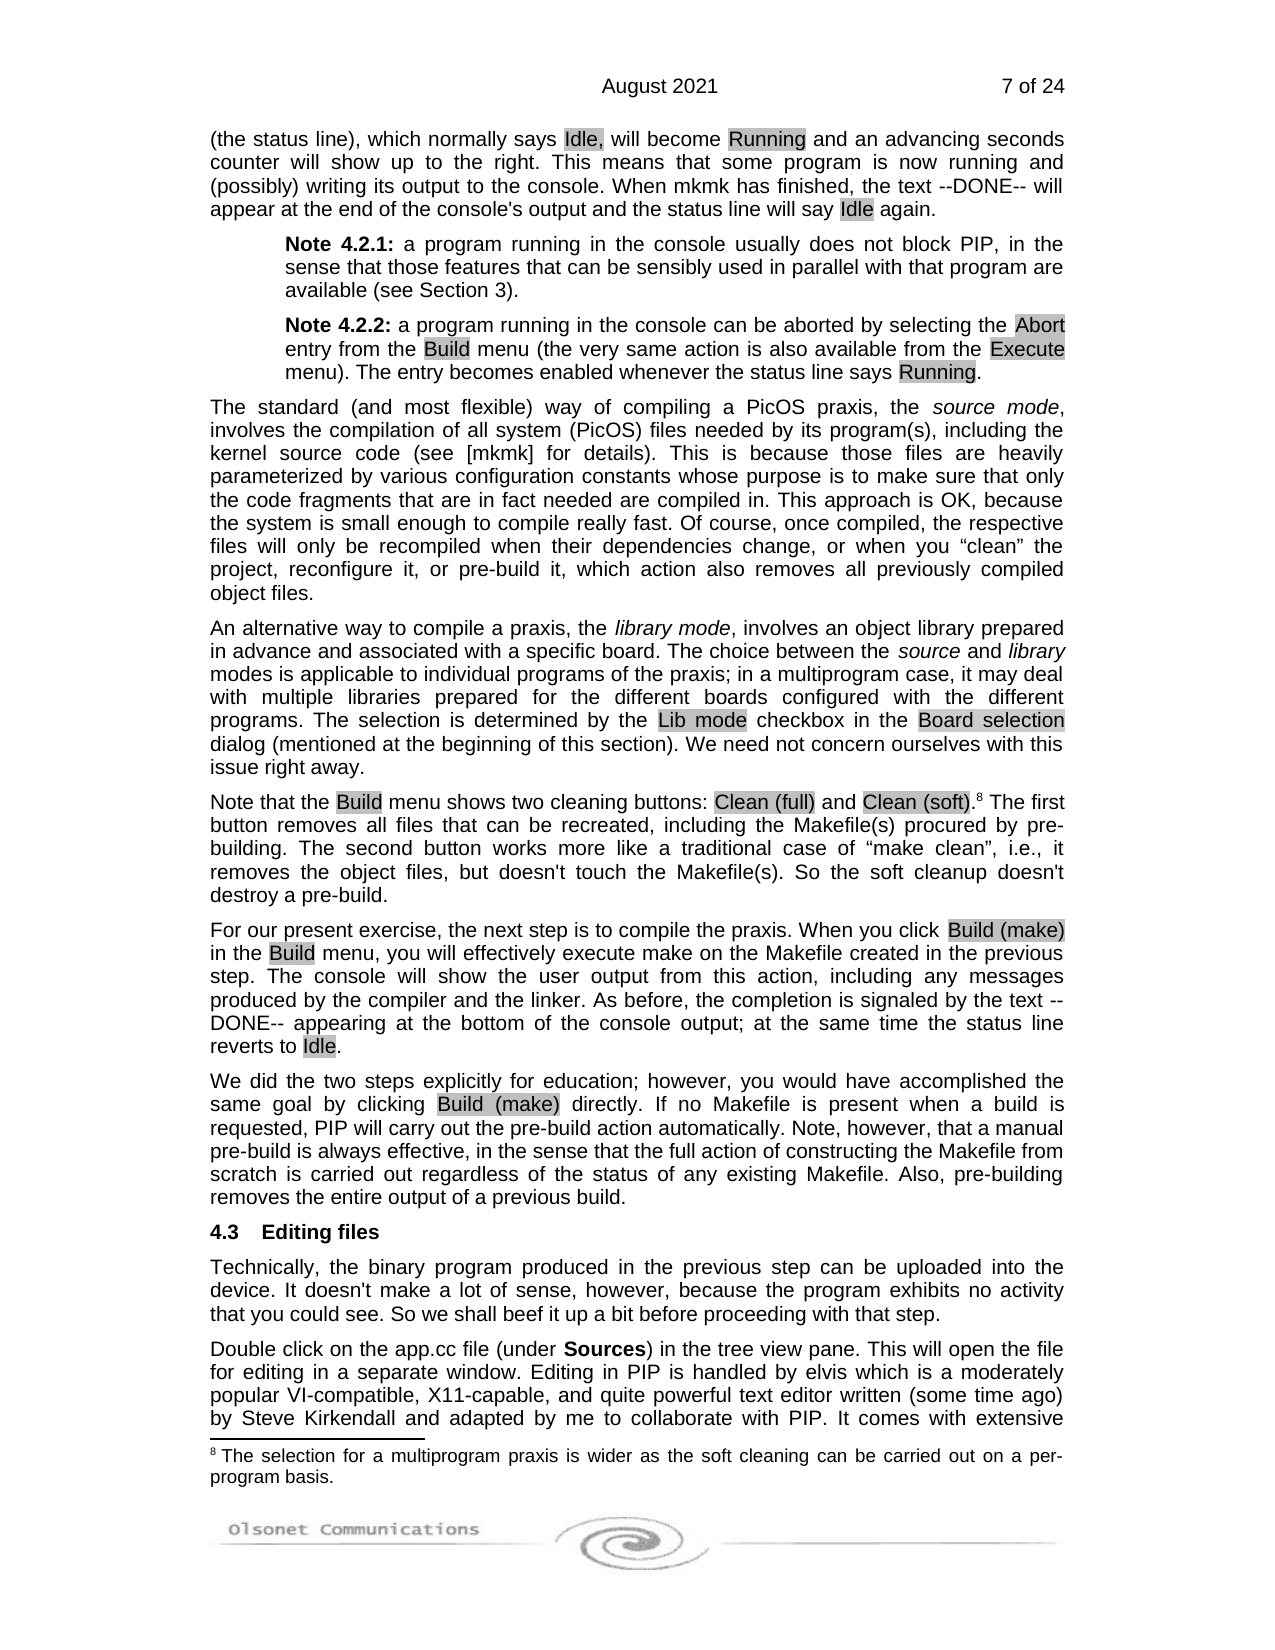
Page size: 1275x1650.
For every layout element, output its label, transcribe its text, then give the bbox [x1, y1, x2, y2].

text The selection for a multiprogram praxis is wider as the soft cleaning can be carried out on a per-program basis. [210, 1445, 1065, 1487]
subtitle Editing files [210, 1221, 1065, 1244]
text Technically, the binary program produced in the previous step can be uploaded into the device. It doesn't make a lot of sense, however, because the program exhibits no activity that you could see. So we shall beef it up a bit before proceeding with that step. [210, 1256, 1065, 1325]
text Note 4.2.2: a program running in the console can be aborted by selecting the Abort entry from the Build menu (the very same action is also available from the Execute menu). The entry becomes enabled whenever the status line says Running. [285, 314, 1065, 383]
text Note that the Build menu shows two cleaning buttons: Clean (full) and Clean (soft). The first button removes all files that can be recreated, including the Makefile(s) procured by pre-building. The second button works more like a traditional case of “make clean”, i.e., it removes the object files, but doesn't touch the Makefile(s). So the soft cleanup doesn't destroy a pre-build. [210, 791, 1065, 907]
text The standard (and most flexible) way of compiling a PicOS praxis, the source mode, involves the compilation of all system (PicOS) files needed by its program(s), including the kernel source code (see [mkmk] for details). This is because those files are heavily parameterized by various configuration constants whose purpose is to make sure that only the code fragments that are in fact needed are compiled in. This approach is OK, because the system is small enough to compile really fast. Of course, once compiled, the respective files will only be recompiled when their dependencies change, or when you “clean” the project, reconfigure it, or pre-build it, which action also removes all previously compiled object files. [210, 395, 1065, 604]
picture [210, 1501, 1065, 1593]
text We did the two steps explicitly for education; however, you would have accomplished the same goal by clicking Build (make) directly. If no Makefile is present when a build is requested, PIP will carry out the pre-build action automatically. Note, however, that a manual pre-build is always effective, in the sense that the full action of constructing the Makefile from scratch is carried out regardless of the status of any existing Makefile. Also, pre-building removes the entire output of a previous build. [210, 1069, 1065, 1209]
text An alternative way to compile a praxis, the library mode, involves an object library prepared in advance and associated with a specific board. The choice between the source and library modes is applicable to individual programs of the praxis; in a multiprogram case, it may deal with multiple libraries prepared for the different boards configured with the different programs. The selection is determined by the Lib mode checkbox in the Board selection dialog (mentioned at the beginning of this section). We need not concern ourselves with this issue right away. [210, 616, 1065, 779]
text (the status line), which normally says Idle, will become Running and an advancing seconds counter will show up to the right. This means that some program is now running and (possibly) writing its output to the console. When mkmk has finished, the text --DONE-- will appear at the end of the console's output and the status line will say Idle again. [210, 128, 1065, 221]
text For our present exercise, the next step is to compile the praxis. When you click Build (make) in the Build menu, you will effectively execute make on the Makefile created in the previous step. The console will show the user output from this action, including any messages produced by the compiler and the linker. As before, the completion is signaled by the text --DONE-- appearing at the bottom of the console output; at the same time the status line reverts to Idle. [210, 918, 1065, 1058]
text Double click on the app.cc file (under Sources) in the tree view pane. This will open the file for editing in a separate window. Editing in PIP is handled by elvis which is a moderately popular VI-compatible, X11-capable, and quite powerful text editor written (some time ago) by Steve Kirkendall and adapted by me to collaborate with PIP. It comes with extensive [210, 1337, 1065, 1430]
text Note 4.2.1: a program running in the console usually does not block PIP, in the sense that those features that can be sensibly used in parallel with that program are available (see Section 3). [285, 232, 1065, 302]
